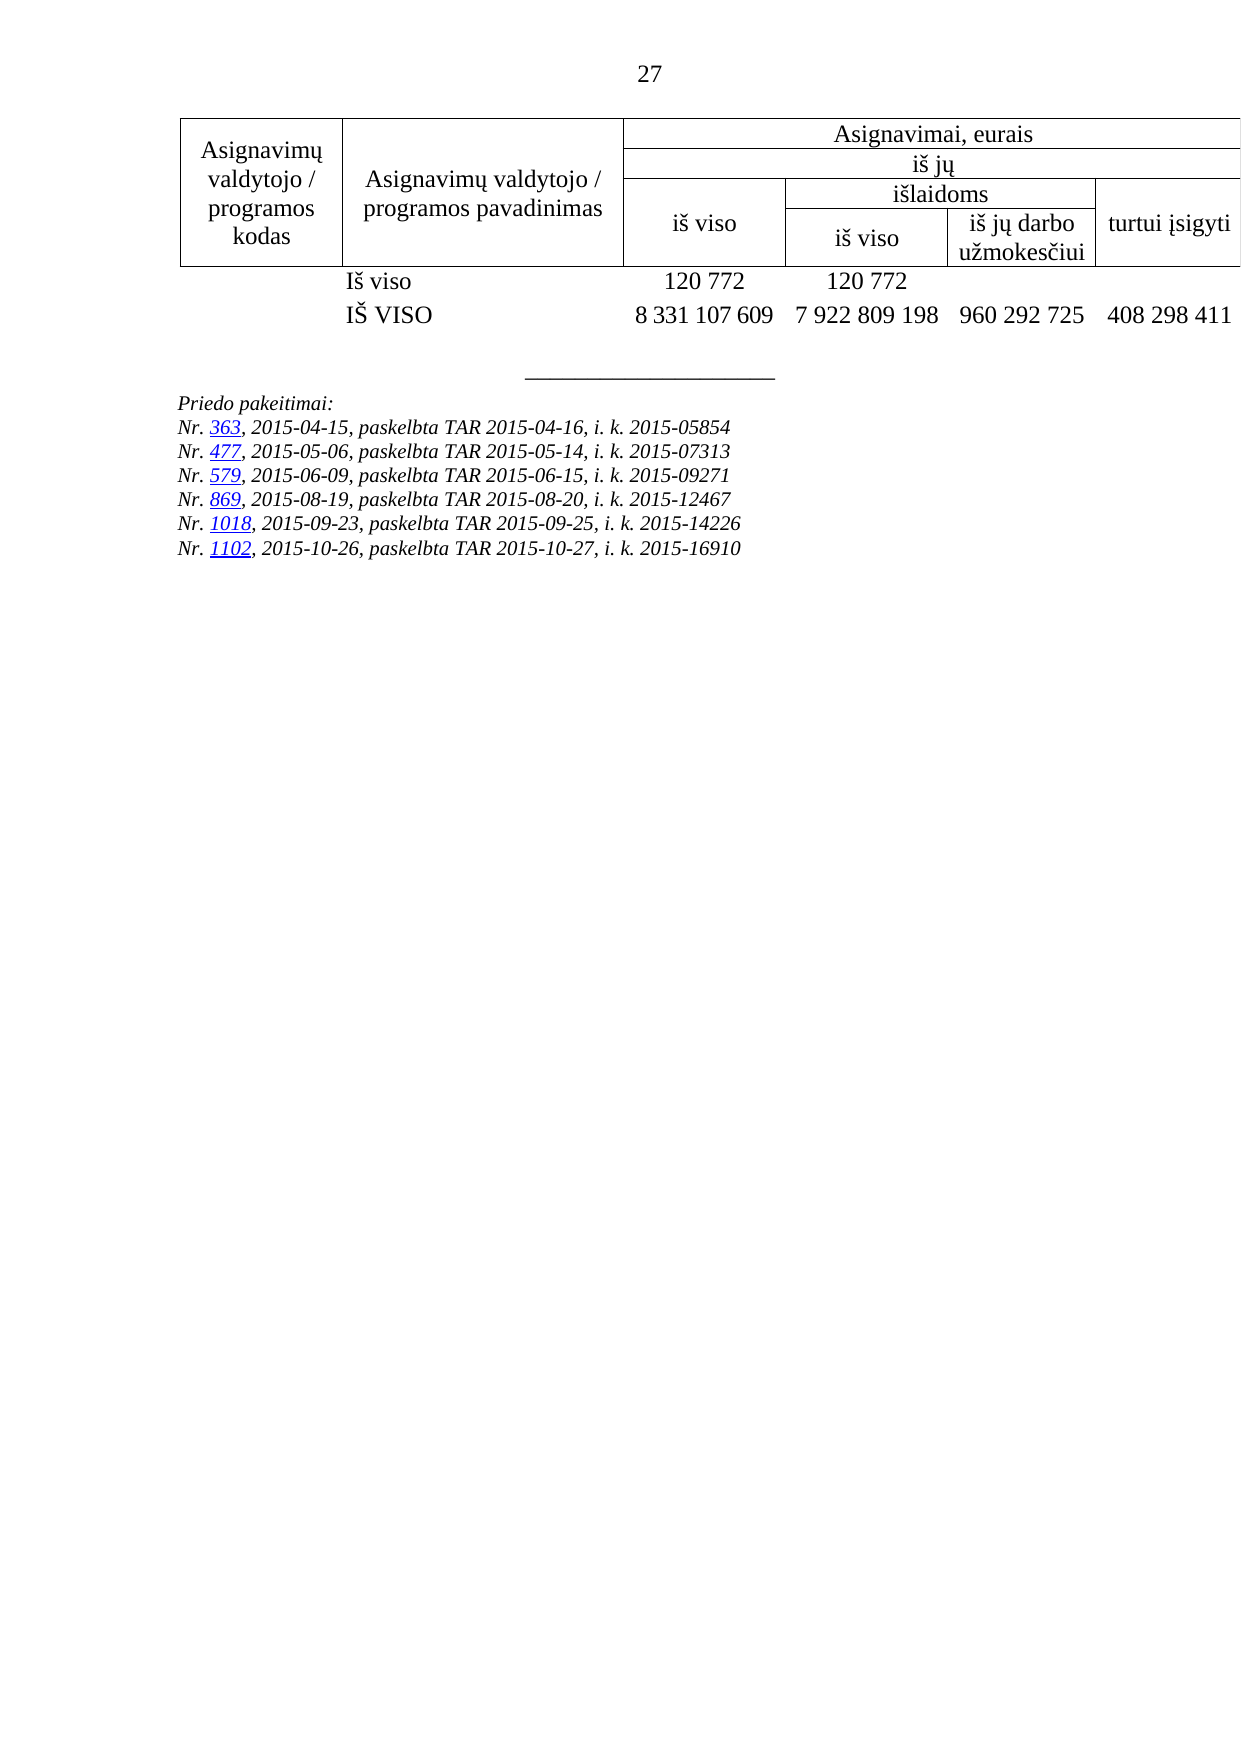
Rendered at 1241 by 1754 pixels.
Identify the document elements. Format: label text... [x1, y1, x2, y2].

text Priedo pakeitimai: [177, 391, 1122, 415]
table_cell IŠ VISO [343, 300, 623, 333]
table_cell [948, 267, 1096, 300]
table_cell [180, 267, 343, 300]
table_cell 408 298 411 [1096, 300, 1240, 333]
table_cell iš jų darbo užmokesčiui [948, 209, 1095, 266]
text Nr. 1018, 2015-09-23, paskelbta TAR 2015-09-25, i. k. 2015-14226 [177, 511, 1122, 535]
table_cell Iš viso [343, 267, 623, 300]
table_cell iš viso [786, 209, 947, 266]
table_header Asignavimų valdytojo / programos kodas [181, 119, 342, 266]
table_cell [180, 300, 343, 333]
table_cell 120 772 [623, 267, 786, 300]
table_cell 7 922 809 198 [786, 300, 948, 333]
table_cell 8 331 107 609 [623, 300, 786, 333]
table_cell turtui įsigyti [1096, 179, 1240, 266]
text Nr. 1102, 2015-10-26, paskelbta TAR 2015-10-27, i. k. 2015-16910 [177, 535, 1122, 559]
text Nr. 363, 2015-04-15, paskelbta TAR 2015-04-16, i. k. 2015-05854 [177, 415, 1122, 439]
table_cell iš jų [624, 149, 1240, 178]
table_header Asignavimų valdytojo / programos pavadinimas [343, 119, 623, 266]
text Nr. 869, 2015-08-19, paskelbta TAR 2015-08-20, i. k. 2015-12467 [177, 487, 1122, 511]
table_cell 120 772 [786, 267, 948, 300]
text –––––––––––––––––––– [177, 362, 1122, 391]
table_header Asignavimai, eurais [624, 119, 1240, 148]
table_cell [1096, 267, 1240, 300]
table_cell išlaidoms [786, 179, 1095, 207]
table_cell 960 292 725 [948, 300, 1096, 333]
table_cell iš viso [624, 179, 785, 266]
text Nr. 477, 2015-05-06, paskelbta TAR 2015-05-14, i. k. 2015-07313 [177, 439, 1122, 463]
text Nr. 579, 2015-06-09, paskelbta TAR 2015-06-15, i. k. 2015-09271 [177, 463, 1122, 487]
